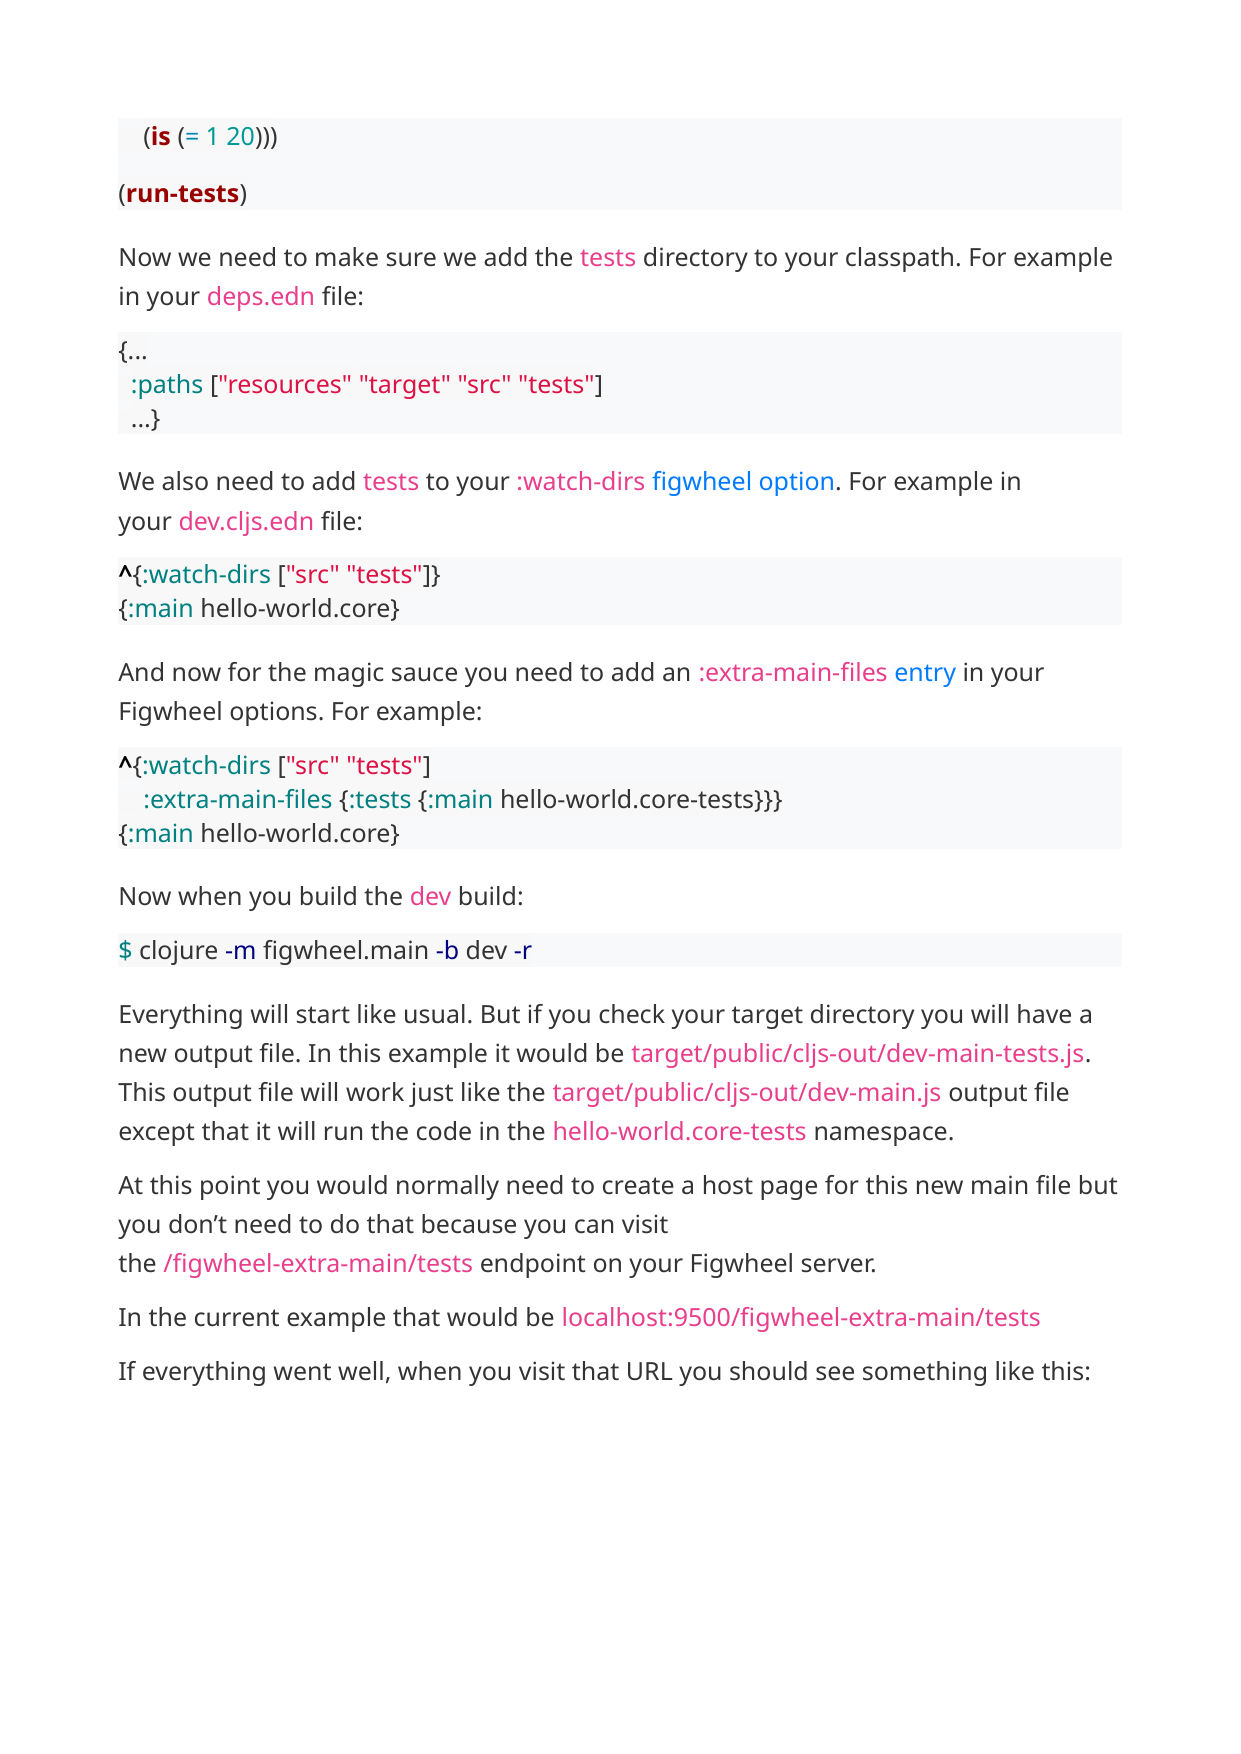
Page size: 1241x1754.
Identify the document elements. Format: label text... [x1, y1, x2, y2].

text {... [118, 332, 1122, 366]
text (run-tests) [118, 176, 1122, 210]
text (is (= 1 20))) [118, 118, 1122, 152]
text At this point you would normally need to create a host page for this new main file but you don’t need to do that because you can visit the /figwheel-extra-main/tests endpoint on your Figwheel server. [118, 1168, 1122, 1280]
text And now for the magic sauce you need to add an :extra-main-files entry in your Figwheel options. For example: [118, 654, 1122, 728]
text If everything went well, when you visit that URL you should see something like this: [118, 1353, 1122, 1387]
text We also need to add tests to your :watch-dirs figwheel option. For example in your dev.cljs.edn file: [118, 464, 1122, 537]
text Everything will start like usual. But if you check your target directory you will have a new output file. In this example it would be target/public/cljs-out/dev-main-tests.js. This output file will work just like the target/public/cljs-out/dev-main.js output file except that it will run the code in the hello-world.core-tests namespace. [118, 996, 1122, 1148]
text :extra-main-files {:tests {:main hello-world.core-tests}}} [118, 781, 1122, 816]
text ^{:watch-dirs ["src" "tests"]} [118, 557, 1122, 591]
text {:main hello-world.core} [118, 816, 1122, 849]
text In the current example that would be localhost:9500/figwheel-extra-main/tests [118, 1300, 1122, 1334]
text Now we need to make sure we add the tests directory to your classpath. For example in your deps.edn file: [118, 239, 1122, 313]
text {:main hello-world.core} [118, 591, 1122, 625]
text ^{:watch-dirs ["src" "tests"] [118, 747, 1122, 781]
text $ clojure -m figwheel.main -b dev -r [118, 933, 1122, 967]
text ...} [118, 400, 1122, 434]
text Now when you build the dev build: [118, 879, 1122, 913]
text :paths ["resources" "target" "src" "tests"] [118, 366, 1122, 400]
